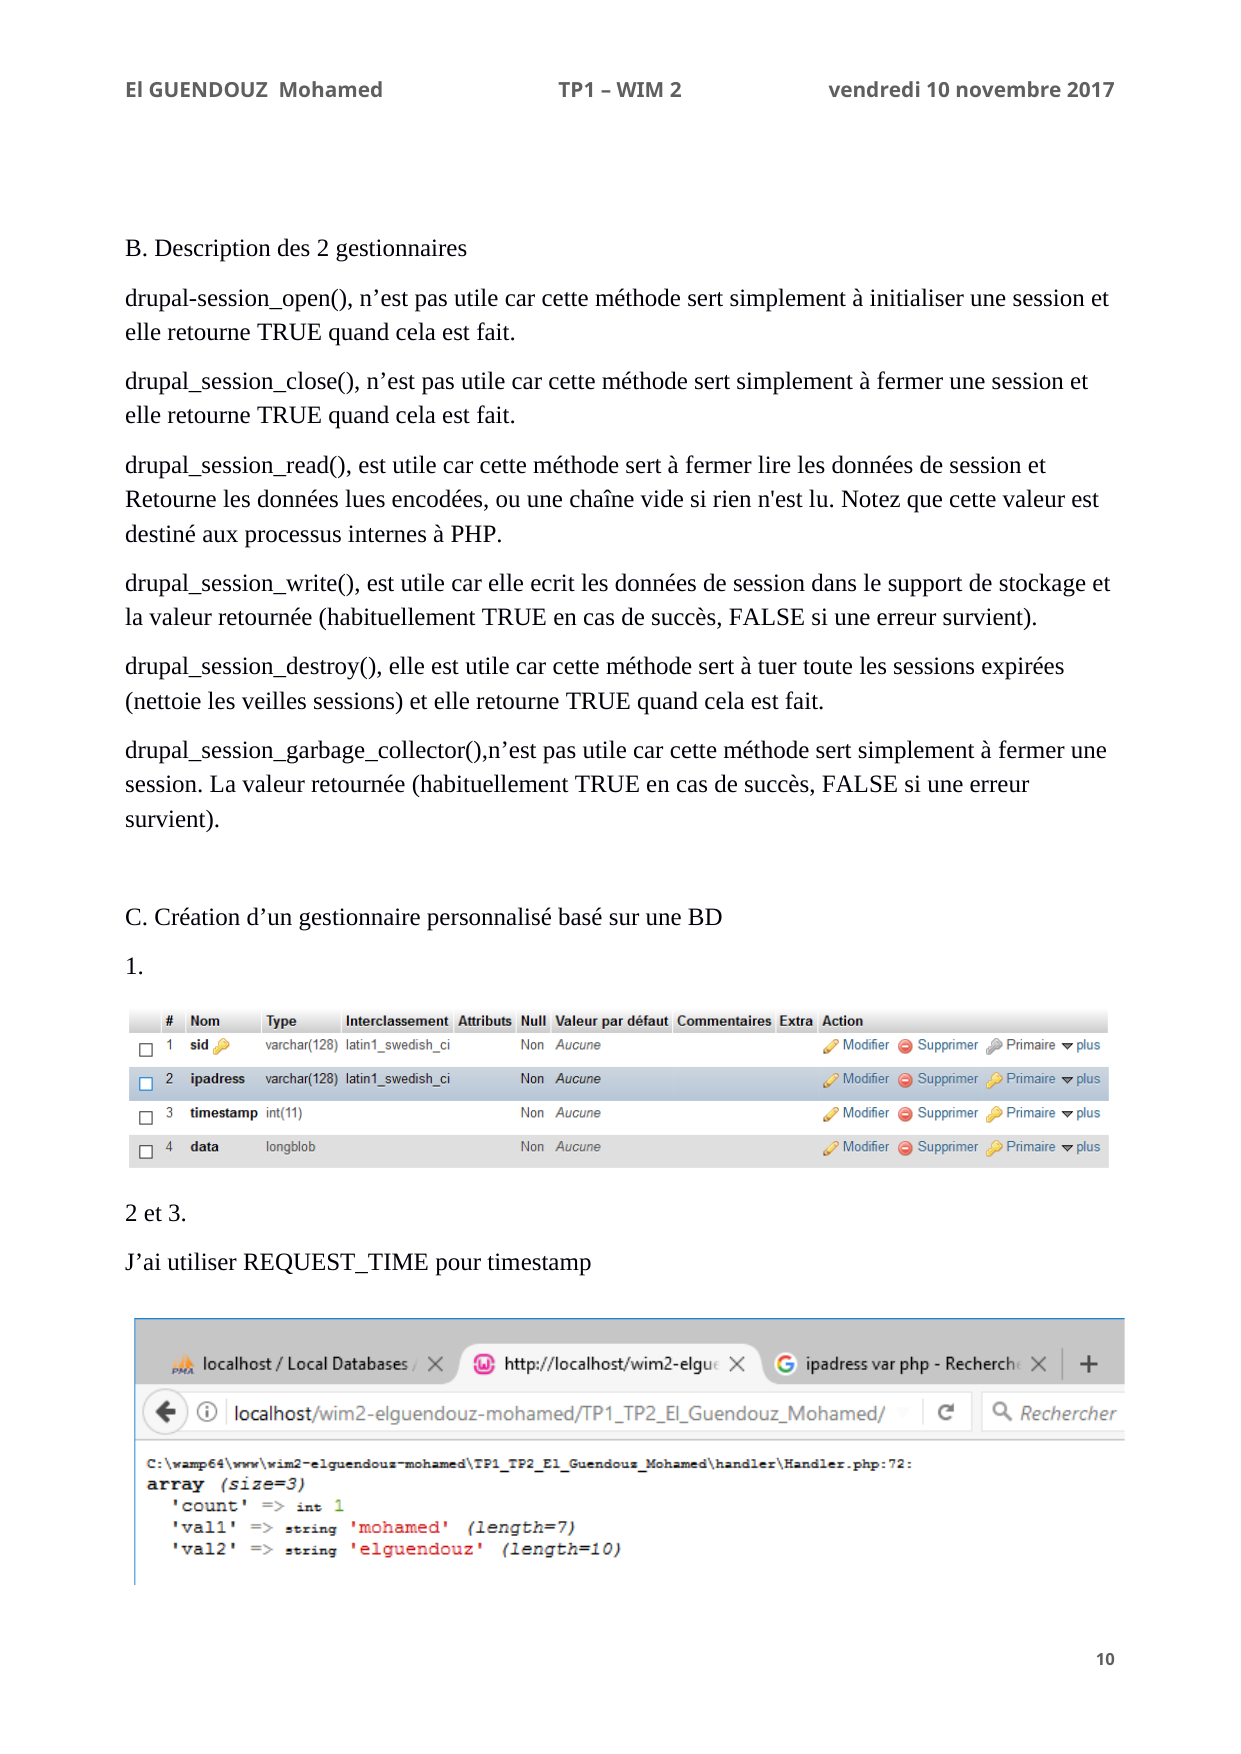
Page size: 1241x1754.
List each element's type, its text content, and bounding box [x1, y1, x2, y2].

picture [125, 1000, 1116, 1172]
picture [134, 1318, 1125, 1585]
text 2 et 3. [125, 1172, 1115, 1226]
text drupal-session_open(), n’est pas utile car cette méthode sert simplement à initialiser une session et elle retourne TRUE quand cela est fait. [125, 283, 1115, 346]
text B. Description des 2 gestionnaires [125, 233, 1115, 262]
text drupal_session_read(), est utile car cette méthode sert à fermer lire les données de session et Retourne les données lues encodées, ou une chaîne vide si rien n'est lu. Notez que cette valeur est destiné aux processus internes à PHP. [125, 450, 1115, 547]
text drupal_session_destroy(), elle est utile car cette méthode sert à tuer toute les sessions expirées (nettoie les veilles sessions) et elle retourne TRUE quand cela est fait. [125, 651, 1115, 714]
text C. Création d’un gestionnaire personnalisé basé sur une BD [125, 902, 1115, 931]
text drupal_session_write(), est utile car elle ecrit les données de session dans le support de stockage et la valeur retournée (habituellement TRUE en cas de succès, FALSE si une erreur survient). [125, 568, 1115, 631]
text 1. [125, 951, 1115, 980]
text drupal_session_garbage_collector(),n’est pas utile car cette méthode sert simplement à fermer une session. La valeur retournée (habituellement TRUE en cas de succès, FALSE si une erreur survient). [125, 735, 1115, 832]
text drupal_session_close(), n’est pas utile car cette méthode sert simplement à fermer une session et elle retourne TRUE quand cela est fait. [125, 366, 1115, 429]
text J’ai utiliser REQUEST_TIME pour timestamp [125, 1247, 1115, 1276]
